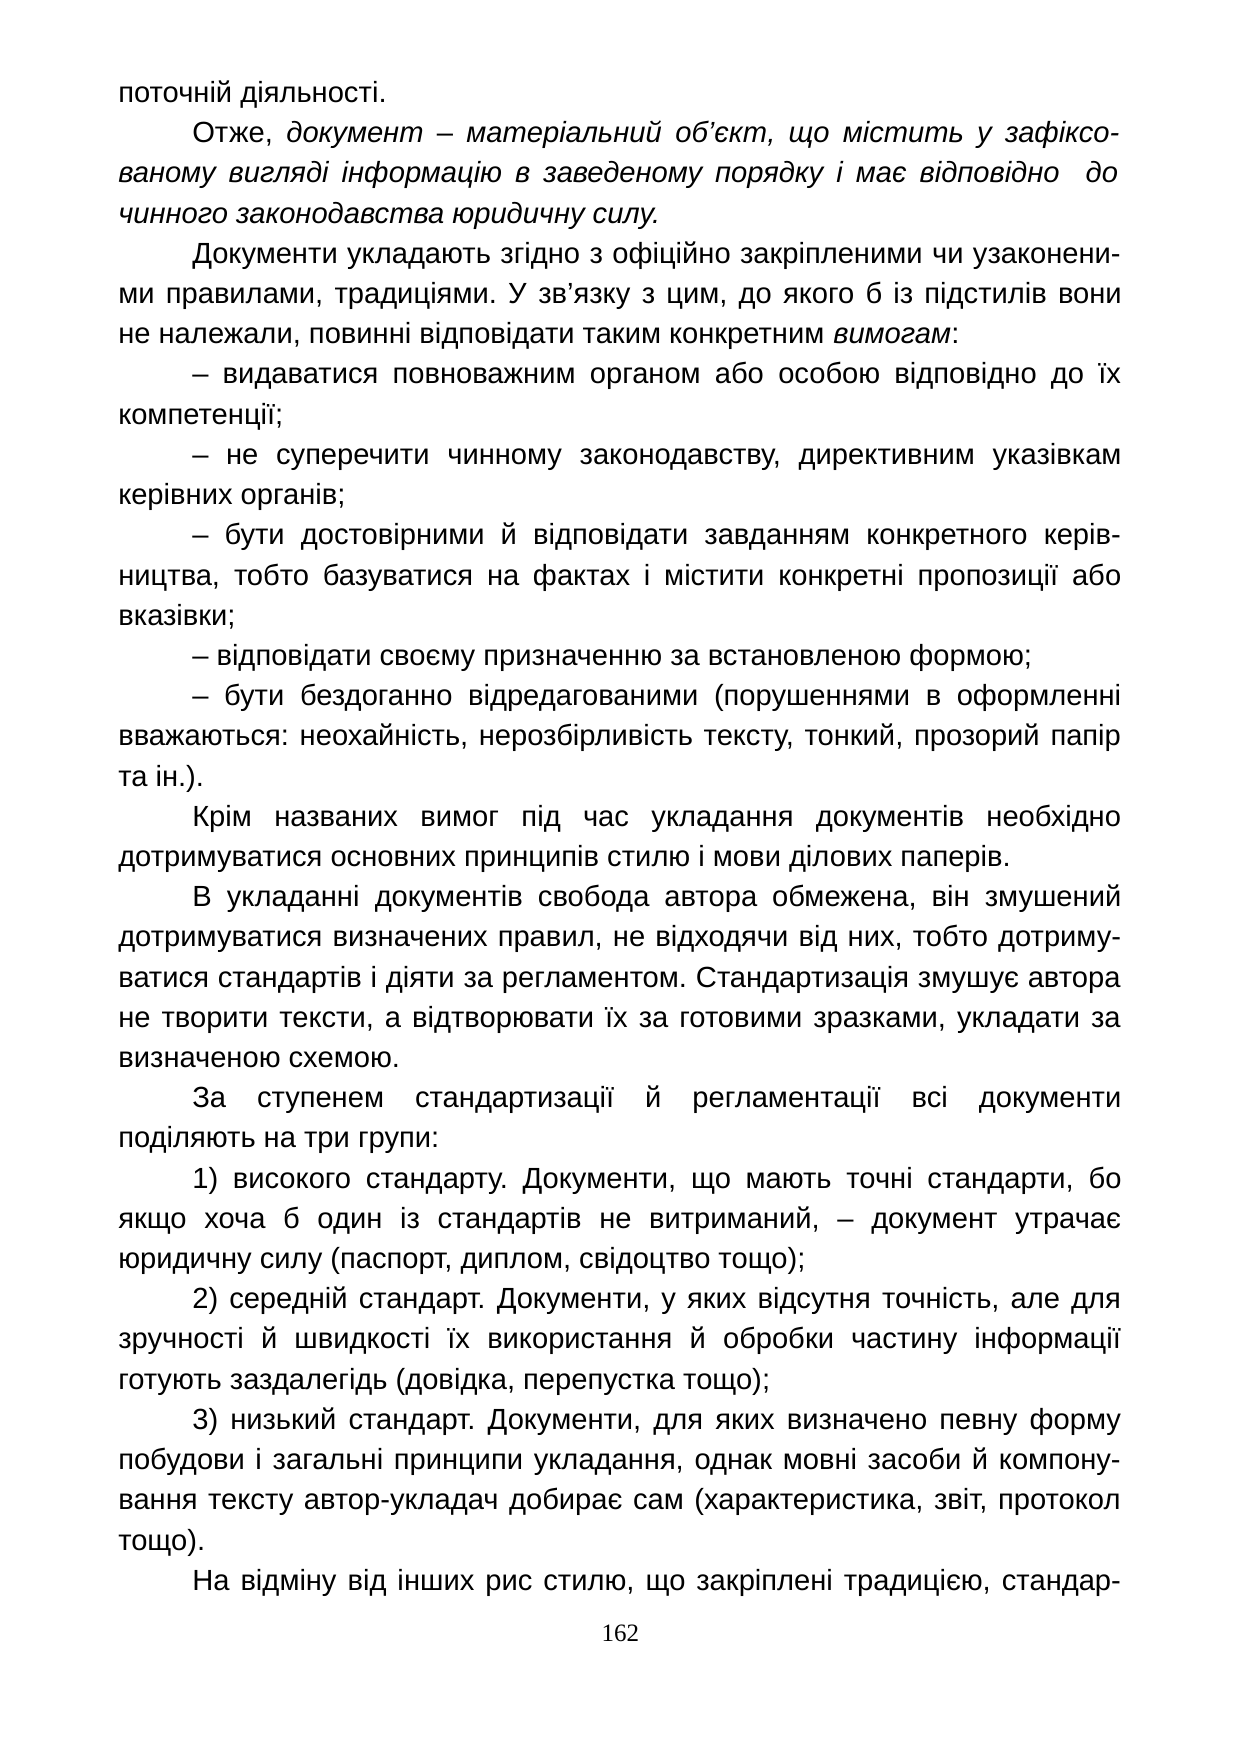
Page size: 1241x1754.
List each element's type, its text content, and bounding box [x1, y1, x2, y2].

text Отже, документ – матеріальний об’єкт, що містить у зафіксо-ваному вигляді інформацію в заведеному порядку і має відповідно до чинного законодавства юридичну силу. [118, 115, 1122, 229]
text Крім названих вимог під час укладання документів необхідно дотримуватися основних принципів стилю і мови ділових паперів. [118, 799, 1122, 872]
text 1) високого стандарту. Документи, що мають точні стандарти, бо якщо хоча б один із стандартів не витриманий, – документ утрачає юридичну силу (паспорт, диплом, свідоцтво тощо); [118, 1161, 1122, 1274]
text За ступенем стандартизації й регламентації всі документи поділяють на три групи: [118, 1080, 1122, 1154]
text На відміну від інших рис стилю, що закріплені традицією, стандар- [118, 1563, 1122, 1596]
text Документи укладають згідно з офіційно закріпленими чи узаконени-ми правилами, традиціями. У зв’язку з цим, до якого б із підстилів вони не належали, повинні відповідати таким конкретним вимогам: [118, 236, 1122, 350]
text – не суперечити чинному законодавству, директивним указівкам керівних органів; [118, 437, 1122, 511]
text – бути достовірними й відповідати завданням конкретного керів-ництва, тобто базуватися на фактах і містити конкретні пропозиції або вказівки; [118, 517, 1122, 631]
text 2) середній стандарт. Документи, у яких відсутня точність, але для зручності й швидкості їх використання й обробки частину інформації готують заздалегідь (довідка, перепустка тощо); [118, 1281, 1122, 1395]
text – відповідати своєму призначенню за встановленою формою; [118, 638, 1122, 671]
text 3) низький стандарт. Документи, для яких визначено певну форму побудови і загальні принципи укладання, однак мовні засоби й компону-вання тексту автор-укладач добирає сам (характеристика, звіт, протокол тощо). [118, 1402, 1122, 1556]
text поточній діяльності. [118, 75, 1122, 108]
text В укладанні документів свобода автора обмежена, він змушений дотримуватися визначених правил, не відходячи від них, тобто дотриму-ватися стандартів і діяти за регламентом. Стандартизація змушує автора не творити тексти, а відтворювати їх за готовими зразками, укладати за визначеною схемою. [118, 879, 1122, 1073]
text – бути бездоганно відредагованими (порушеннями в оформленні вважаються: неохайність, нерозбірливість тексту, тонкий, прозорий папір та ін.). [118, 678, 1122, 792]
text – видаватися повноважним органом або особою відповідно до їх компетенції; [118, 356, 1122, 430]
